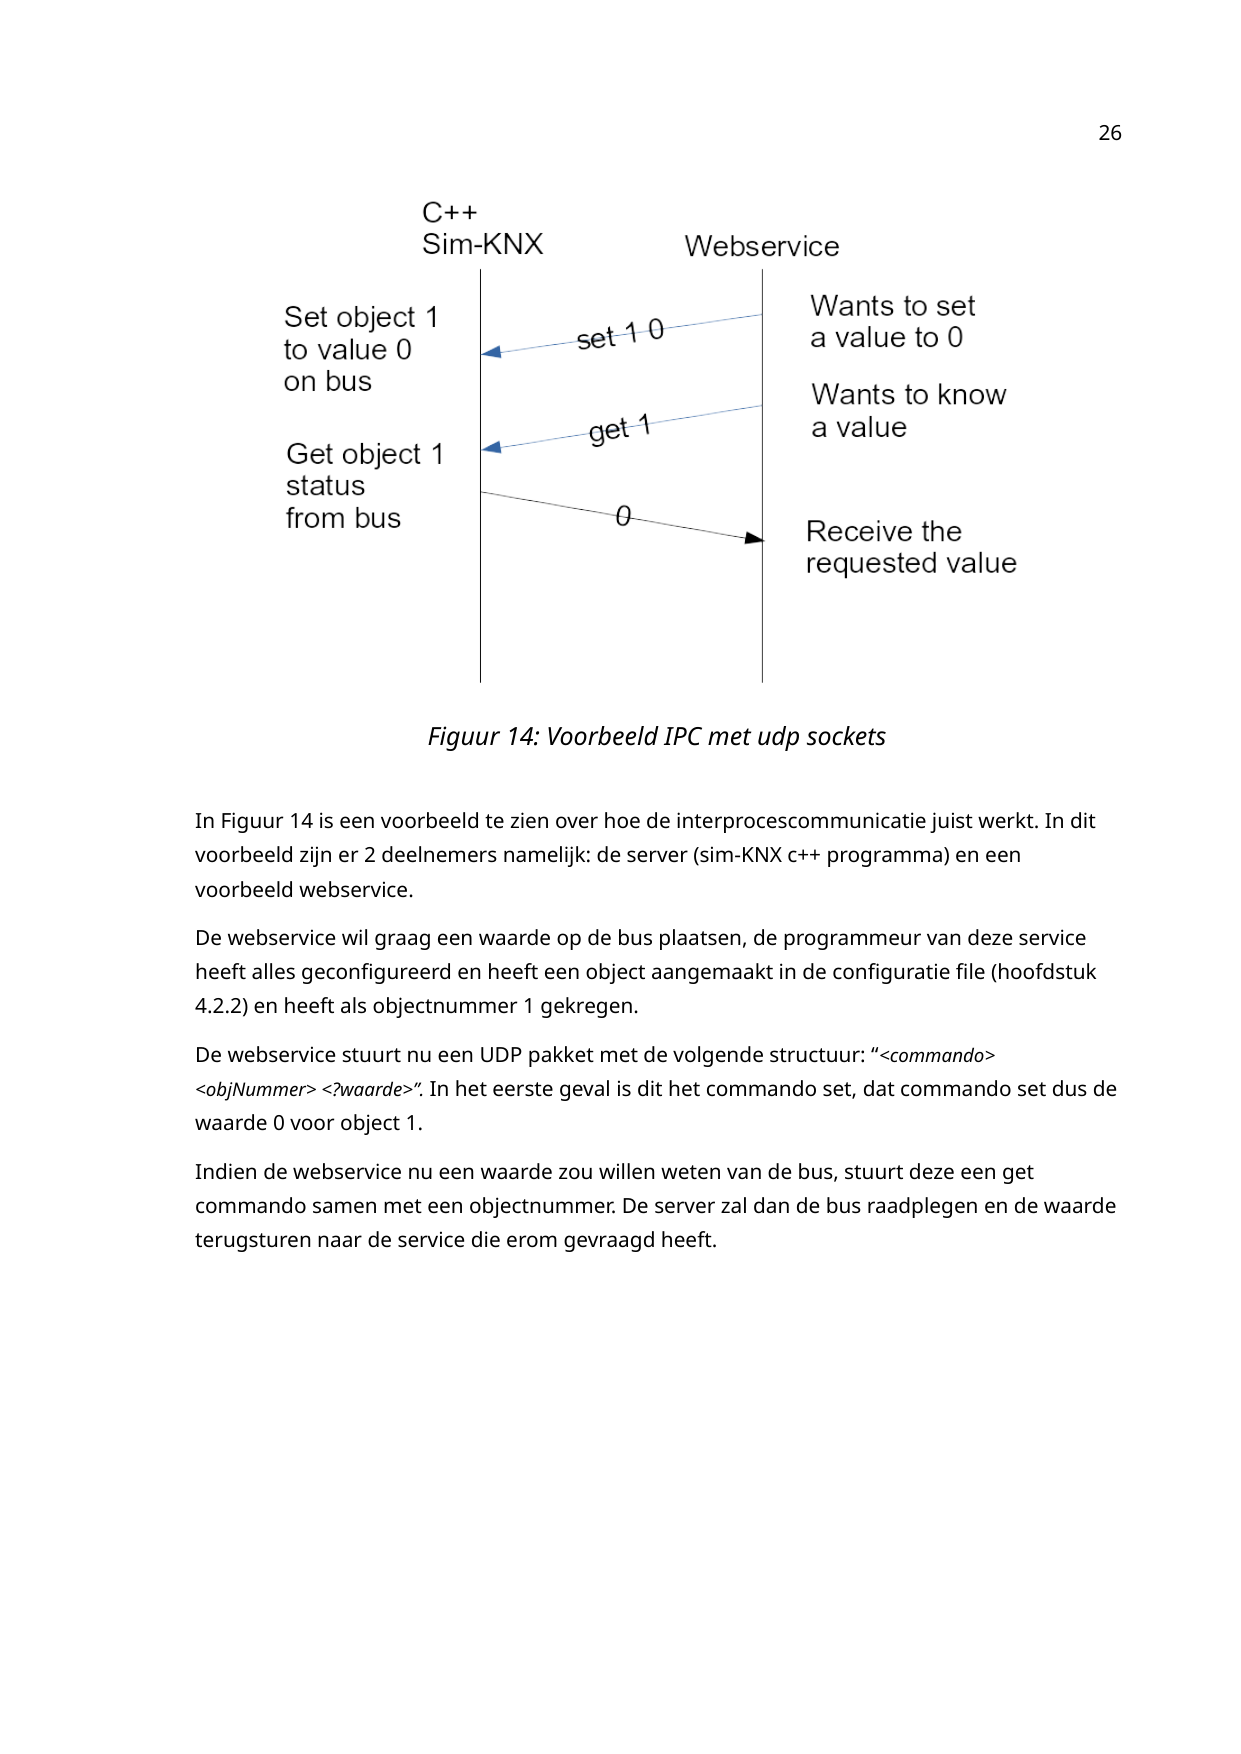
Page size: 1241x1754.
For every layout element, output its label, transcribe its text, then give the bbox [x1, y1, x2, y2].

text De webservice stuurt nu een UDP pakket met de volgende structuur: “<commando> <objNummer> <?waarde>”. In het eerste geval is dit het commando set, dat commando set dus de waarde 0 voor object 1. [195, 1040, 1122, 1137]
text In Figuur 14 is een voorbeeld te zien over hoe de interprocescommunicatie juist werkt. In dit voorbeeld zijn er 2 deelnemers namelijk: de server (sim-KNX c++ programma) en een voorbeeld webservice. [195, 807, 1122, 903]
text Indien de webservice nu een waarde zou willen weten van de bus, stuurt deze een get commando samen met een objectnummer. De server zal dan de bus raadplegen en de waarde terugsturen naar de service die erom gevraagd heeft. [195, 1157, 1122, 1253]
picture [261, 188, 1056, 711]
text Figuur 14: Voorbeeld IPC met udp sockets [262, 711, 1055, 752]
text De webservice wil graag een waarde op de bus plaatsen, de programmeur van deze service heeft alles geconfigureerd en heeft een object aangemaakt in de configuratie file (hoofdstuk 4.2.2) en heeft als objectnummer 1 gekregen. [195, 923, 1122, 1020]
